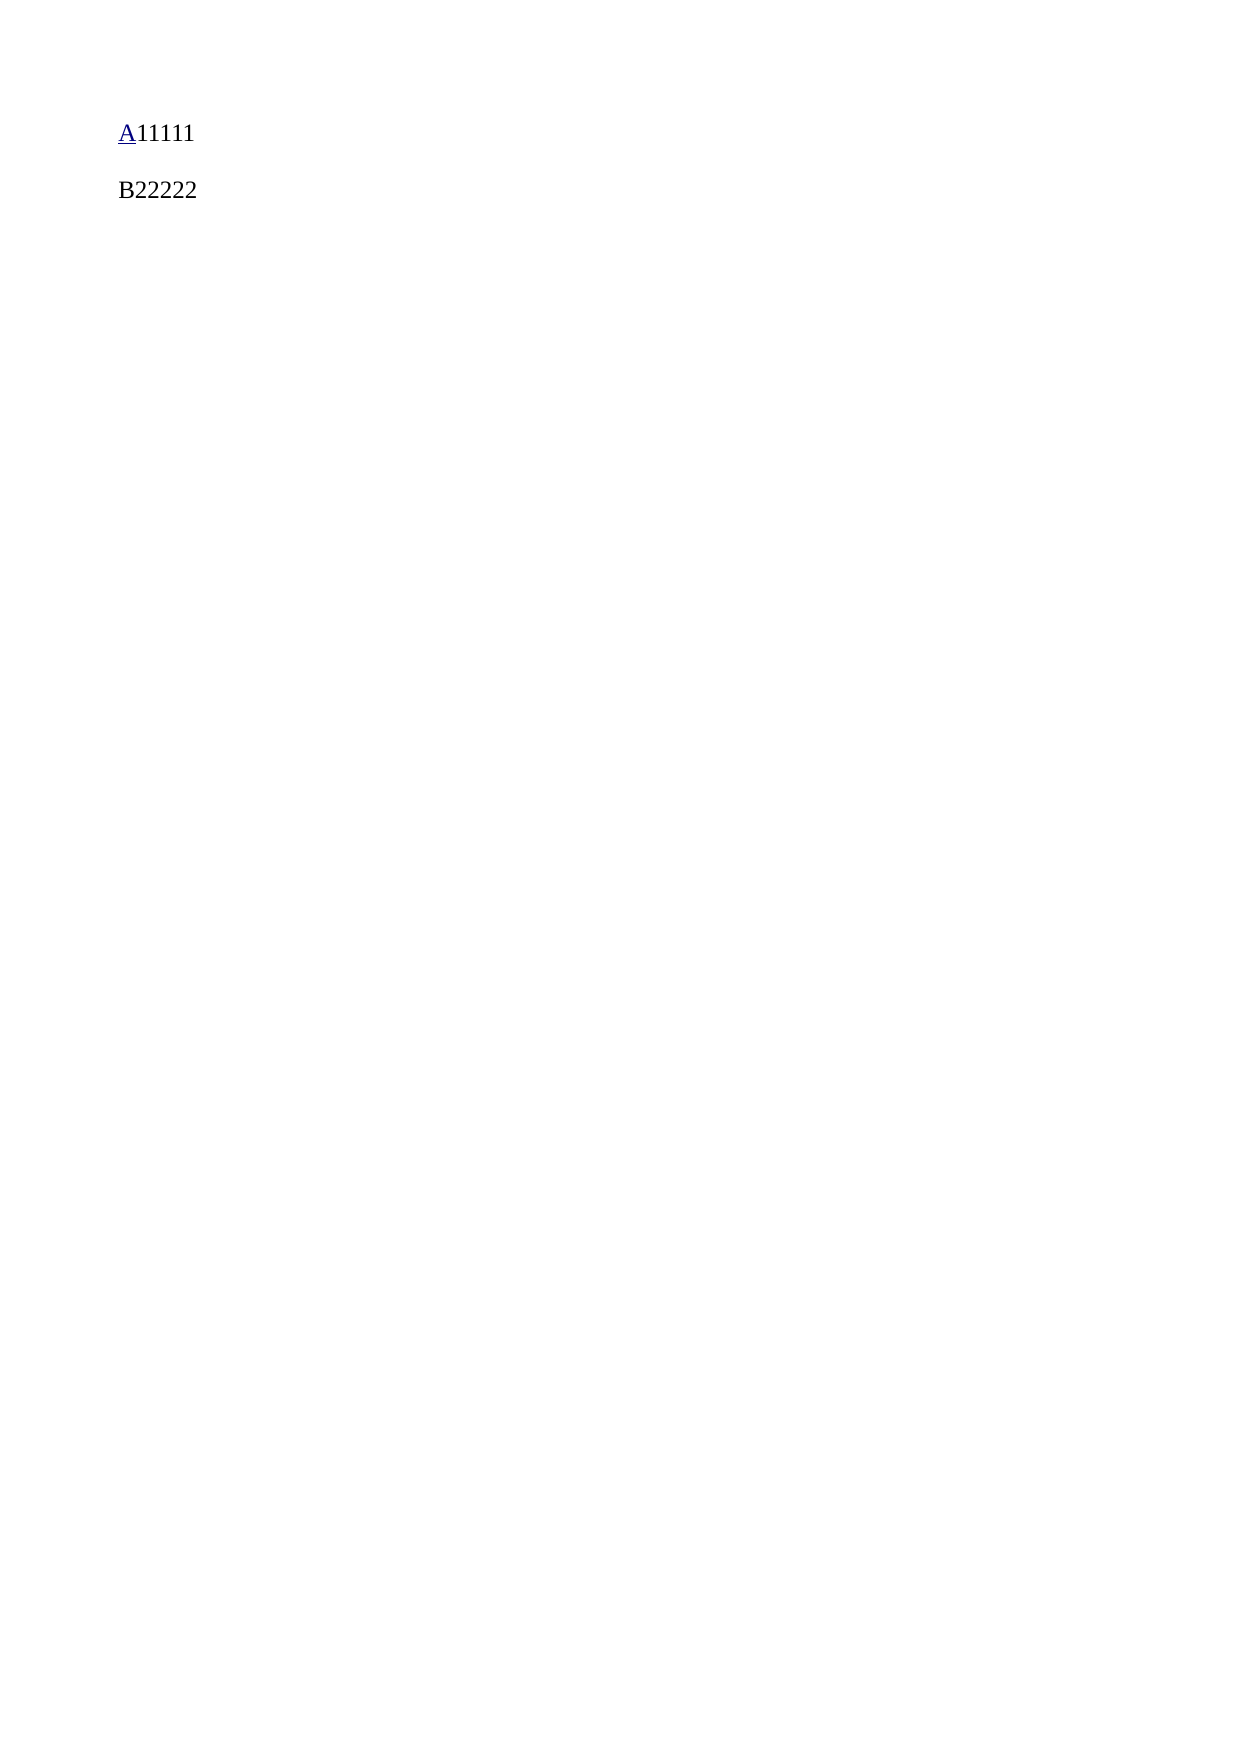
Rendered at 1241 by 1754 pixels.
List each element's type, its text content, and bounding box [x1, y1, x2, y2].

text B22222 [118, 176, 1122, 204]
text A11111 [118, 118, 1122, 147]
